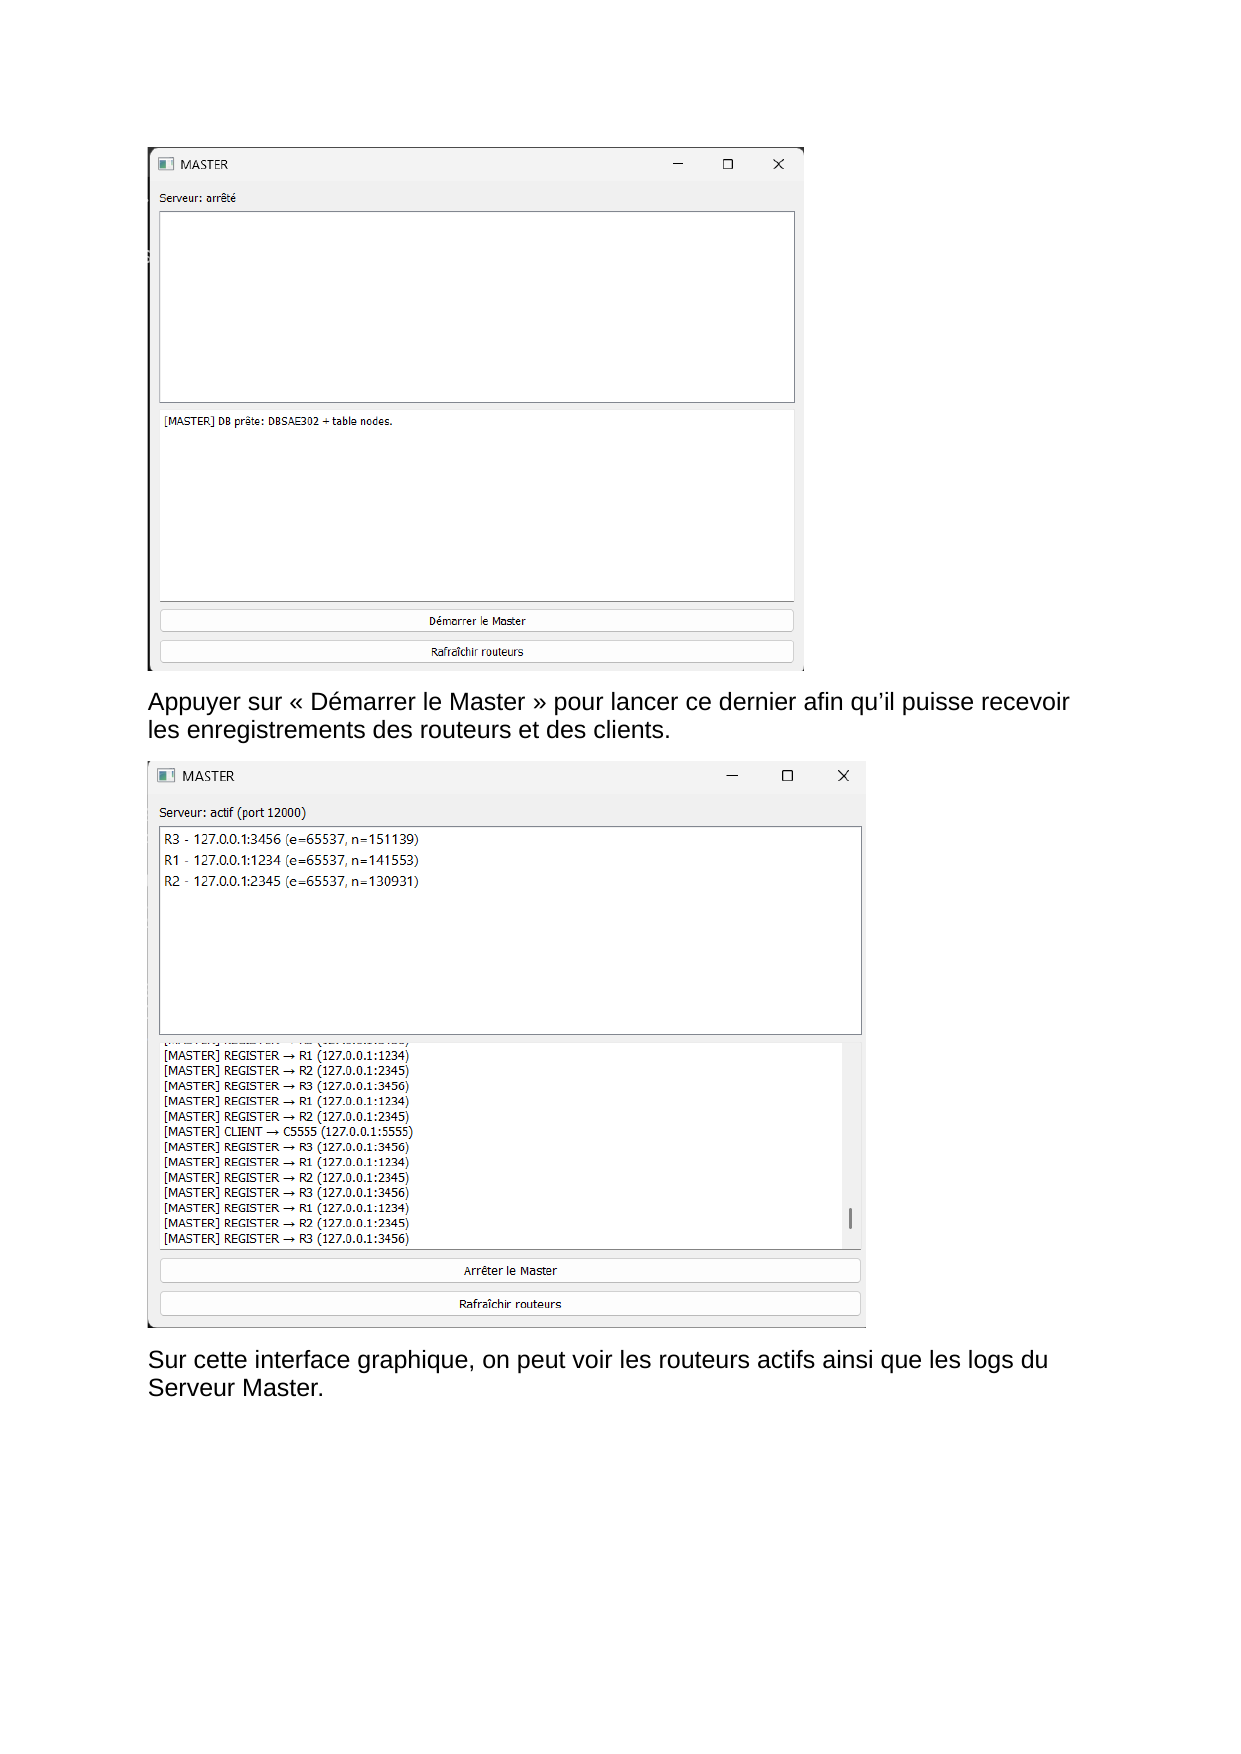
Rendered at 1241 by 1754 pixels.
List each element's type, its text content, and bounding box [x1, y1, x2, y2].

text Appuyer sur « Démarrer le Master » pour lancer ce dernier afin qu’il puisse recevoir les enregistrements des routeurs et des clients. [148, 687, 1093, 744]
text Sur cette interface graphique, on peut voir les routeurs actifs ainsi que les logs du Serveur Master. [148, 1345, 1093, 1402]
